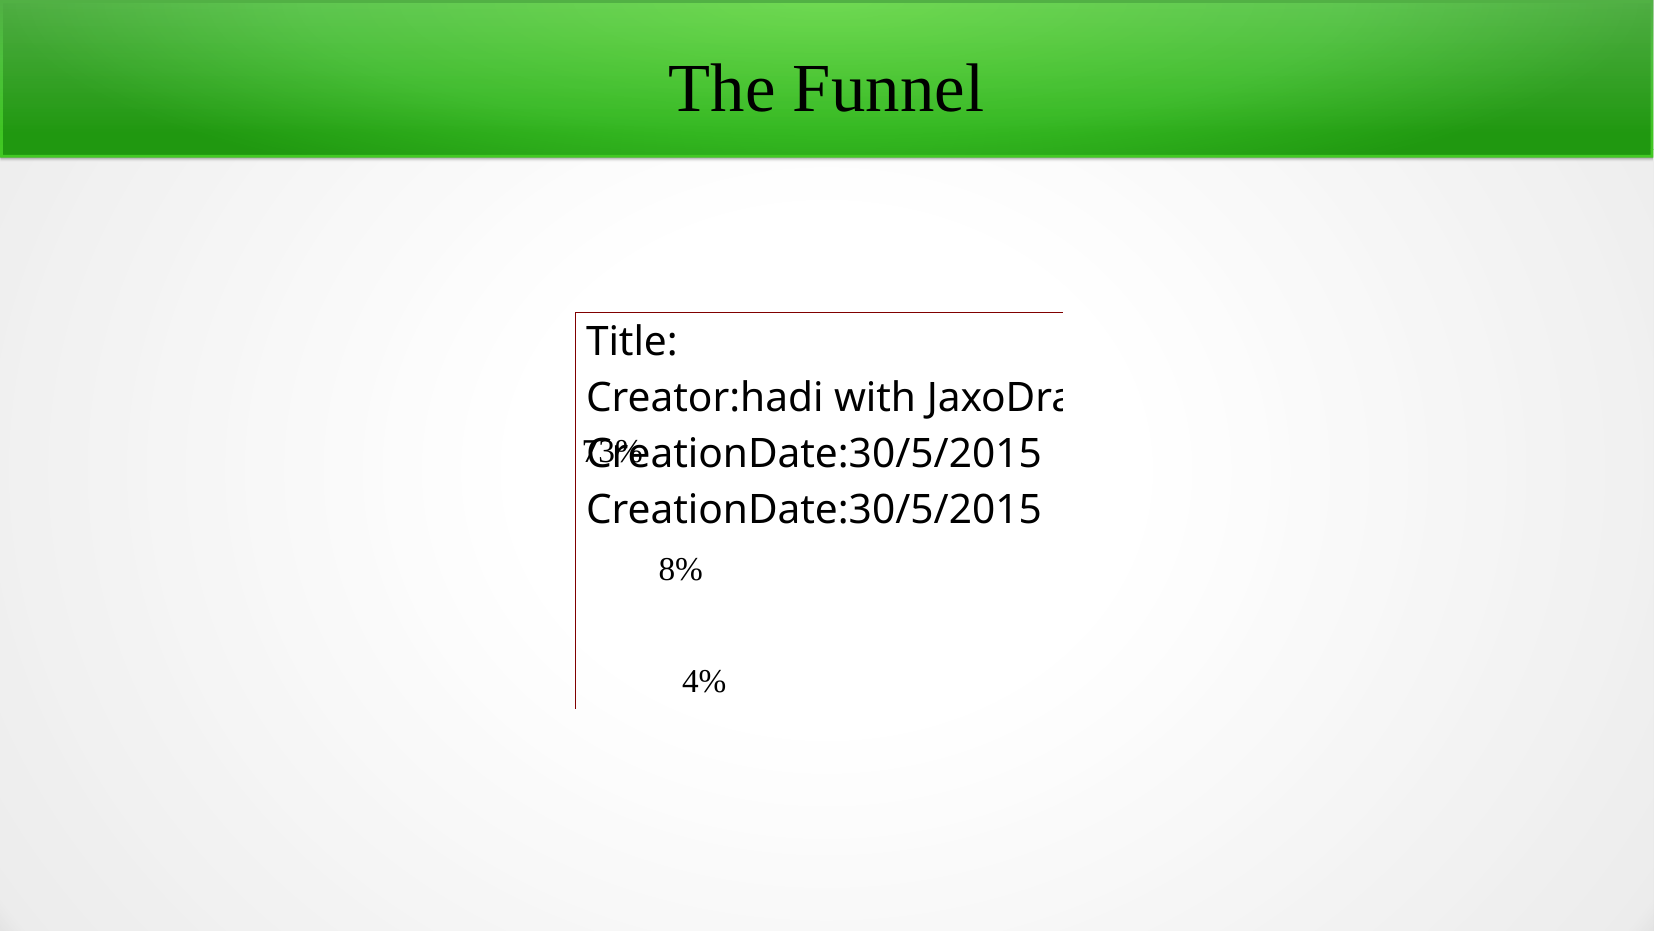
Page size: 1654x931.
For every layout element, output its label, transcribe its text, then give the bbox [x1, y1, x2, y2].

picture [572, 309, 1063, 709]
text_box 8% [643, 543, 718, 596]
text_box 4% [667, 655, 742, 708]
text_box 73% [566, 425, 658, 478]
title The Funnel [82, 35, 1571, 142]
